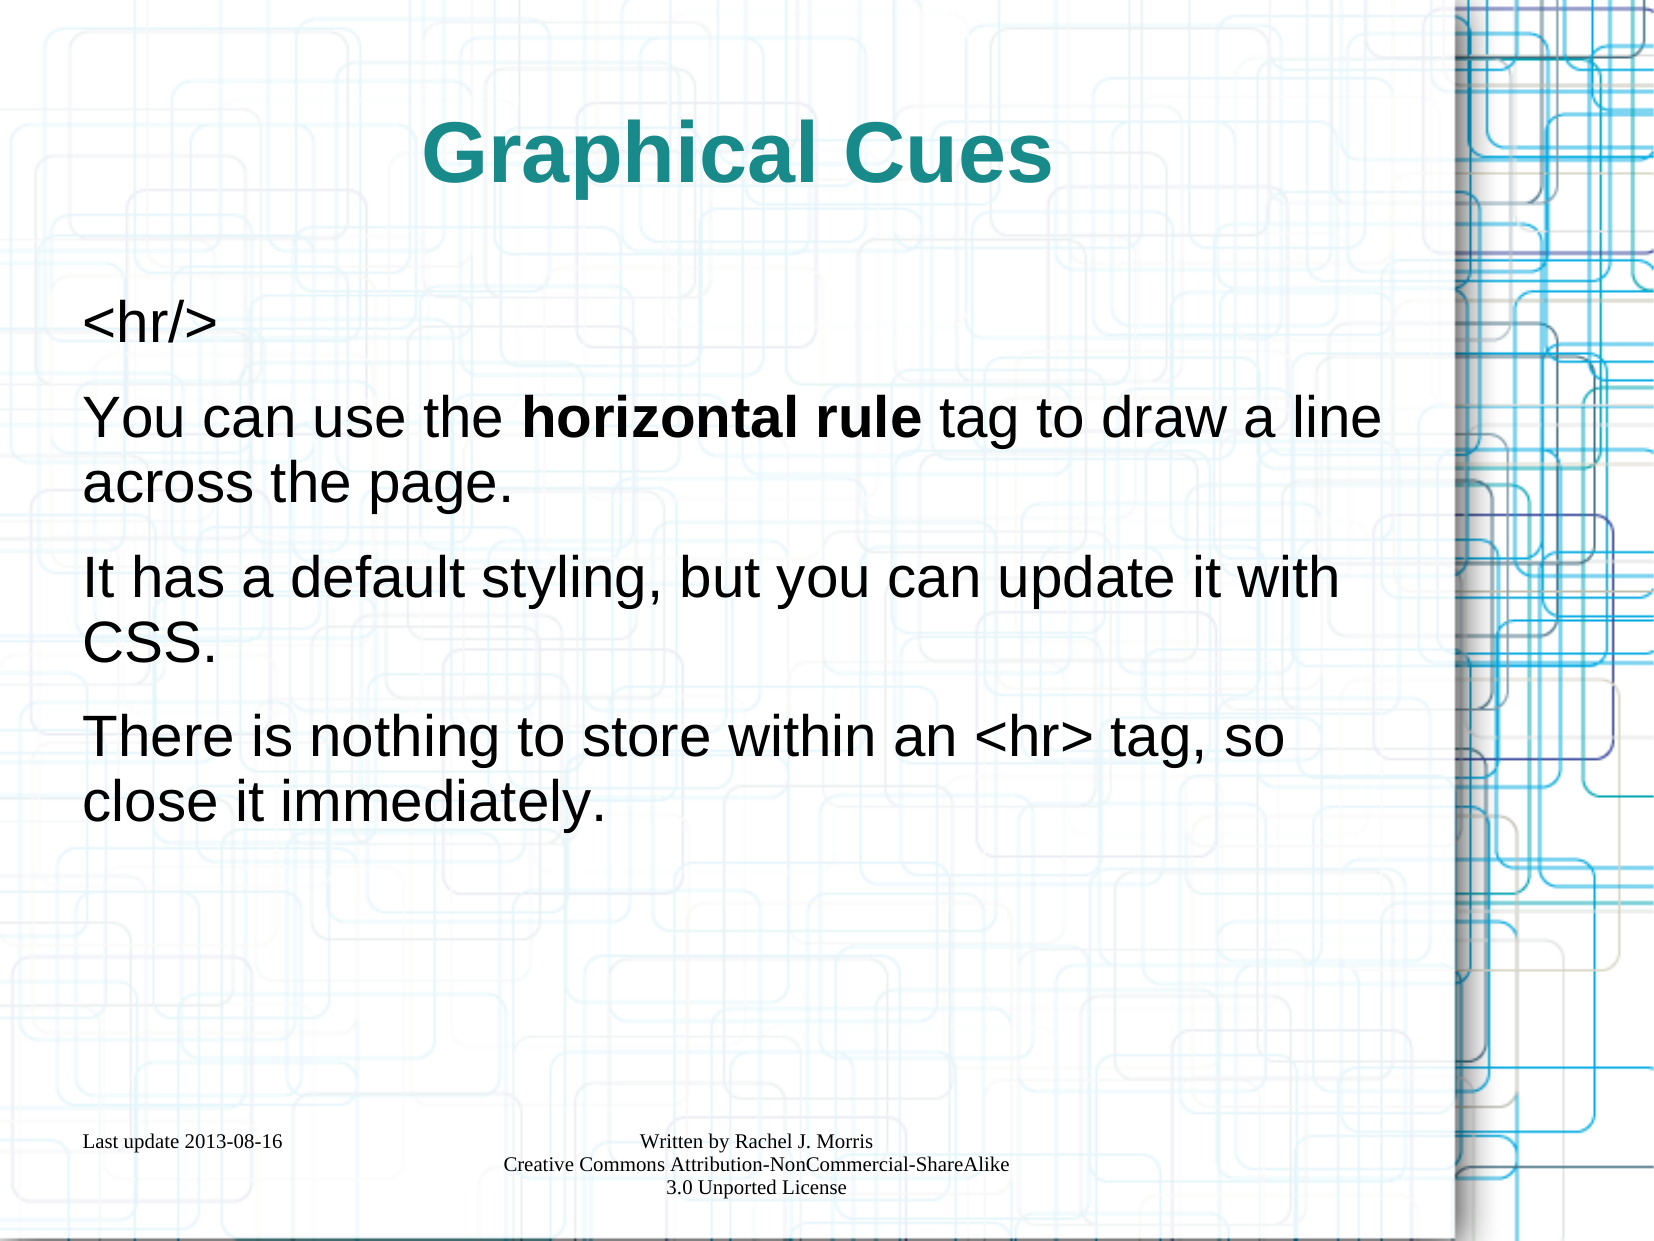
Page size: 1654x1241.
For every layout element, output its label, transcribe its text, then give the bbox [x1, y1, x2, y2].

picture [0, 0, 1654, 1241]
list <hr/> You can use the horizontal rule tag to draw a line across the page. It has a default styling, but you can update it with CSS. There is nothing to store within an <hr> tag, so close it immediately. [82, 290, 1418, 1010]
title Graphical Cues [59, 49, 1418, 257]
